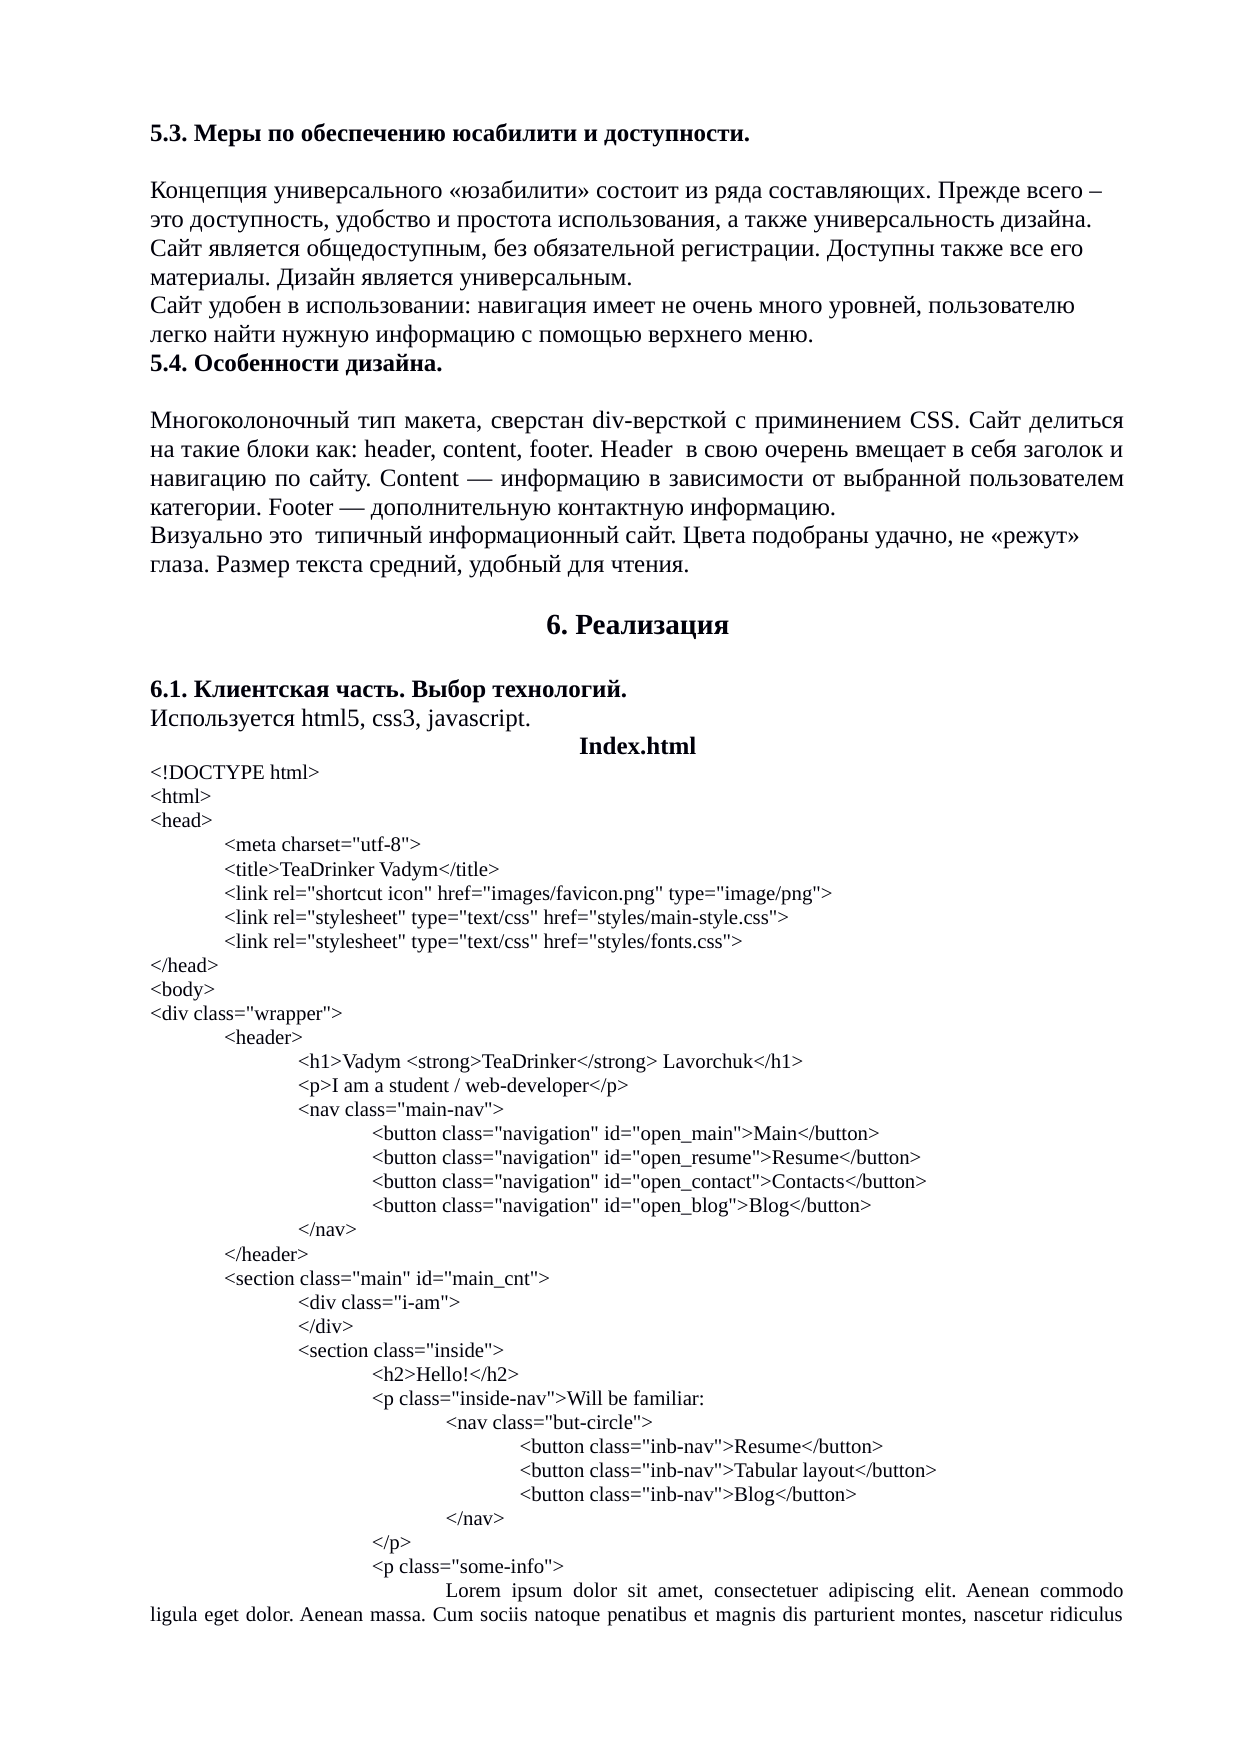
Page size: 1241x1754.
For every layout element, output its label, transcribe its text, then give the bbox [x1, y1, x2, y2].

text <!DOCTYPE html> [150, 760, 1125, 784]
text <h1>Vadym <strong>TeaDrinker</strong> Lavorchuk</h1> [150, 1049, 1125, 1073]
text Многоколоночный тип макета, сверстан div-версткой с приминением CSS. Сайт делиться на такие блоки как: header, content, footer. Header в свою очерень вмещает в себя заголок и навигацию по сайту. Content — информацию в зависимости от выбранной пользователем категории. Footer — дополнительную контактную информацию. [150, 406, 1125, 521]
text Index.html [150, 731, 1125, 760]
text </p> [150, 1530, 1125, 1554]
text <button class="navigation" id="open_resume">Resume</button> [150, 1145, 1125, 1169]
text </head> [150, 953, 1125, 977]
text </div> [150, 1314, 1125, 1338]
text Lorem ipsum dolor sit amet, consectetuer adipiscing elit. Aenean commodo ligula eget dolor. Aenean massa. Cum sociis natoque penatibus et magnis dis parturient montes, nascetur ridiculus [150, 1578, 1125, 1626]
text 5.4. Особенности дизайна. [150, 348, 1125, 377]
text <button class="inb-nav">Blog</button> [150, 1482, 1125, 1506]
text <button class="navigation" id="open_main">Main</button> [150, 1121, 1125, 1145]
text <nav class="main-nav"> [150, 1097, 1125, 1121]
text Сайт является общедоступным, без обязательной регистрации. Доступны также все его материалы. Дизайн является универсальным. [150, 233, 1125, 291]
text <p>I am a student / web-developer</p> [150, 1073, 1125, 1097]
text Используется html5, css3, javascript. [150, 703, 1125, 731]
text <button class="navigation" id="open_blog">Blog</button> [150, 1193, 1125, 1217]
text <nav class="but-circle"> [150, 1410, 1125, 1434]
text </header> [150, 1241, 1125, 1266]
text <link rel="stylesheet" type="text/css" href="styles/main-style.css"> [150, 904, 1125, 929]
text <h2>Hello!</h2> [150, 1362, 1125, 1386]
text 5.3. Меры по обеспечению юсабилити и доступности. [150, 118, 1125, 147]
text 6. Реализация [150, 607, 1125, 640]
text <button class="inb-nav">Tabular layout</button> [150, 1458, 1125, 1482]
text Концепция универсального «юзабилити» состоит из ряда составляющих. Прежде всего – это доступность, удобство и простота использования, а также универсальность дизайна. [150, 176, 1125, 233]
text <html> [150, 784, 1125, 808]
text 6.1. Клиентская часть. Выбор технологий. [150, 674, 1125, 703]
text <meta charset="utf-8"> [150, 832, 1125, 856]
text <button class="navigation" id="open_contact">Contacts</button> [150, 1169, 1125, 1193]
text <link rel="shortcut icon" href="images/favicon.png" type="image/png"> [150, 881, 1125, 904]
text <header> [150, 1025, 1125, 1049]
text <p class="some-info"> [150, 1554, 1125, 1578]
text <button class="inb-nav">Resume</button> [150, 1434, 1125, 1458]
text <link rel="stylesheet" type="text/css" href="styles/fonts.css"> [150, 929, 1125, 953]
text <p class="inside-nav">Will be familiar: [150, 1386, 1125, 1410]
text </nav> [150, 1506, 1125, 1530]
text <div class="i-am"> [150, 1289, 1125, 1314]
text <body> [150, 977, 1125, 1001]
text <section class="main" id="main_cnt"> [150, 1266, 1125, 1289]
text <title>TeaDrinker Vadym</title> [150, 856, 1125, 881]
text Сайт удобен в использовании: навигация имеет не очень много уровней, пользователю легко найти нужную информацию с помощью верхнего меню. [150, 291, 1125, 348]
text <div class="wrapper"> [150, 1001, 1125, 1025]
text <section class="inside"> [150, 1338, 1125, 1362]
text <head> [150, 808, 1125, 832]
text Визуально это типичный информационный сайт. Цвета подобраны удачно, не «режут» глаза. Размер текста средний, удобный для чтения. [150, 521, 1125, 578]
text </nav> [150, 1217, 1125, 1241]
